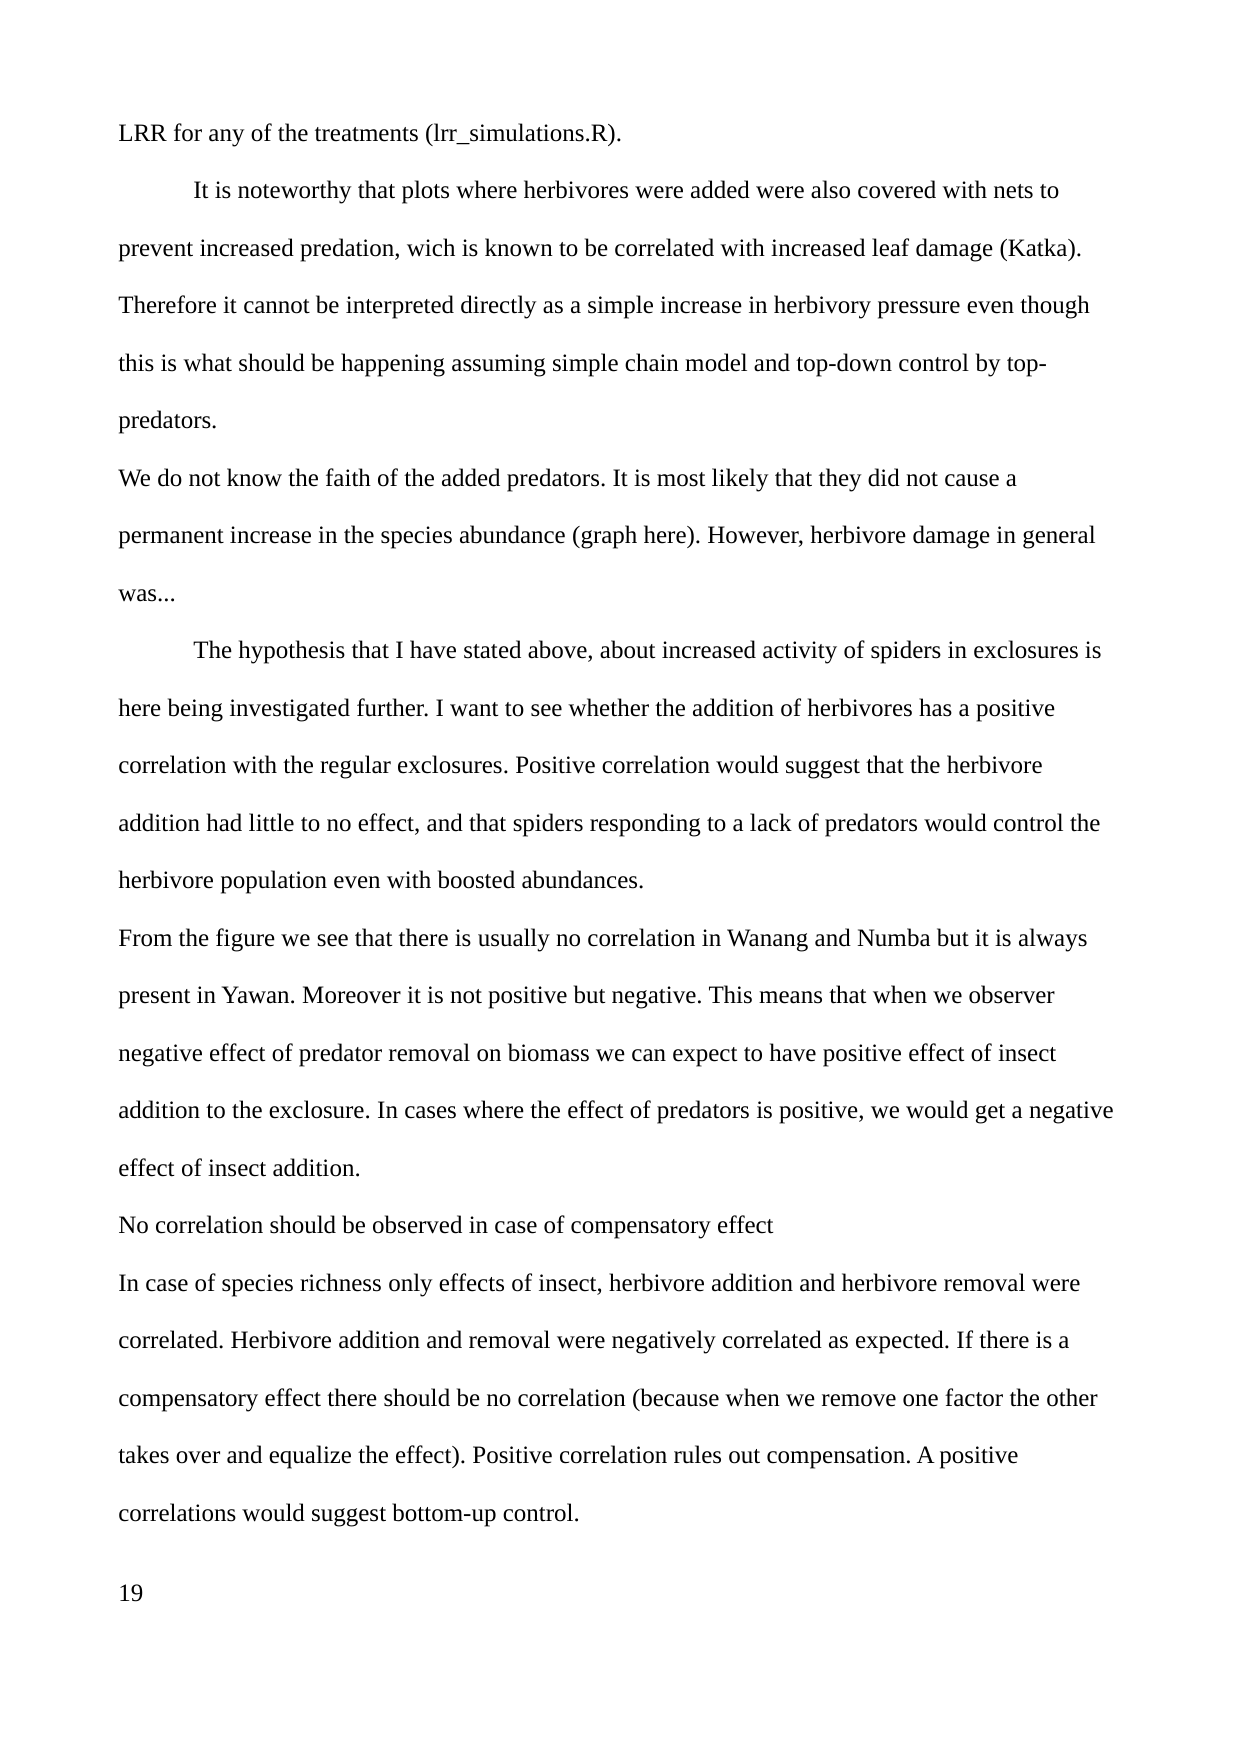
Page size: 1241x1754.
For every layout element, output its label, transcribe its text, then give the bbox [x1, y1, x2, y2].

text LRR for any of the treatments (lrr_simulations.R). It is noteworthy that plots where herbivores were added were also covered with nets to prevent increased predation, wich is known to be correlated with increased leaf damage (Katka). Therefore it cannot be interpreted directly as a simple increase in herbivory pressure even though this is what should be happening assuming simple chain model and top-down control by top-predators. We do not know the faith of the added predators. It is most likely that they did not cause a permanent increase in the species abundance (graph here). However, herbivore damage in general was... The hypothesis that I have stated above, about increased activity of spiders in exclosures is here being investigated further. I want to see whether the addition of herbivores has a positive correlation with the regular exclosures. Positive correlation would suggest that the herbivore addition had little to no effect, and that spiders responding to a lack of predators would control the herbivore population even with boosted abundances. [118, 118, 1122, 894]
text From the figure we see that there is usually no correlation in Wanang and Numba but it is always present in Yawan. Moreover it is not positive but negative. This means that when we observer negative effect of predator removal on biomass we can expect to have positive effect of insect addition to the exclosure. In cases where the effect of predators is positive, we would get a negative effect of insect addition. No correlation should be observed in case of compensatory effect In case of species richness only effects of insect, herbivore addition and herbivore removal were correlated. Herbivore addition and removal were negatively correlated as expected. If there is a compensatory effect there should be no correlation (because when we remove one factor the other takes over and equalize the effect). Positive correlation rules out compensation. A positive correlations would suggest bottom-up control. [118, 923, 1122, 1527]
